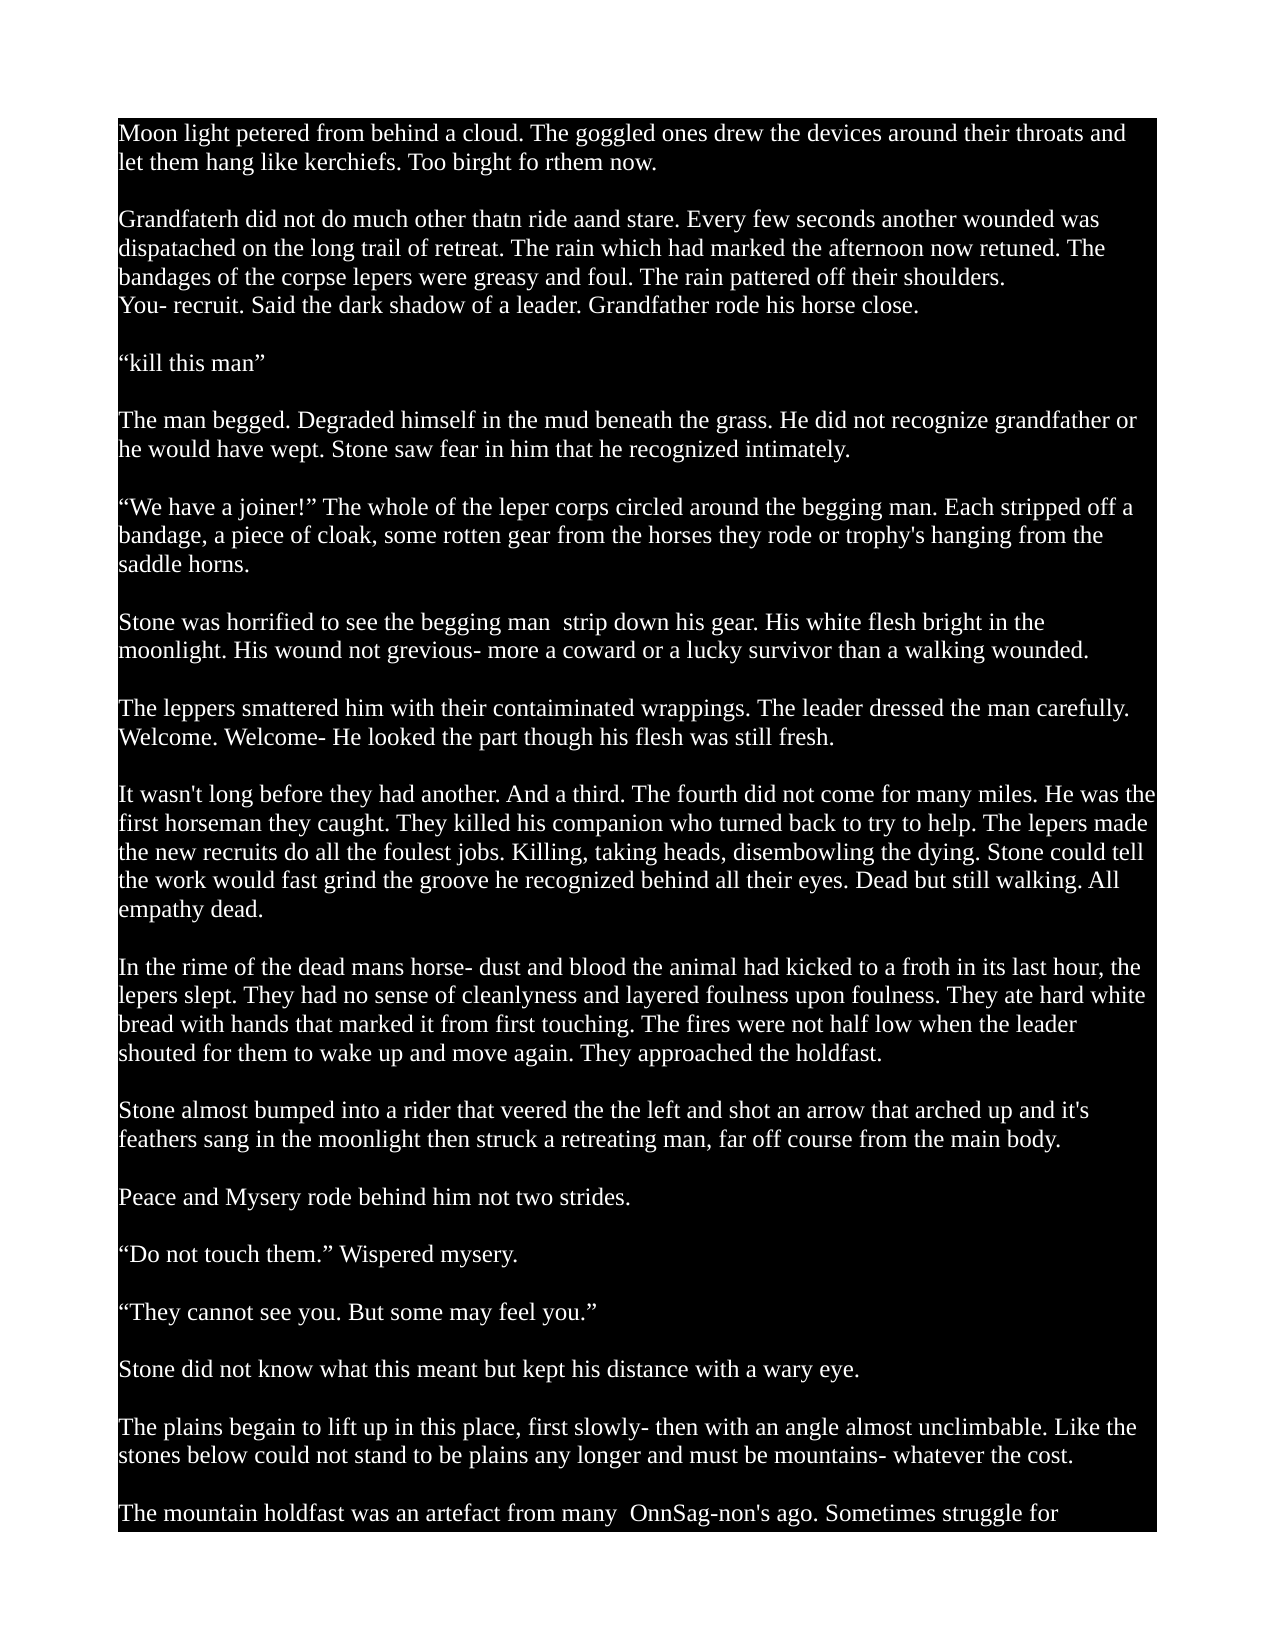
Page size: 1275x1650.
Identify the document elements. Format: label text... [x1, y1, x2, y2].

text The mountain holdfast was an artefact from many OnnSag-non's ago. Sometimes struggle for [118, 1498, 1157, 1527]
text The plains begain to lift up in this place, first slowly- then with an angle almost unclimbable. Like the stones below could not stand to be plains any longer and must be mountains- whatever the cost. [118, 1412, 1157, 1469]
text The man begged. Degraded himself in the mud beneath the grass. He did not recognize grandfather or he would have wept. Stone saw fear in him that he recognized intimately. [118, 406, 1157, 463]
text Stone almost bumped into a rider that veered the the left and shot an arrow that arched up and it's feathers sang in the moonlight then struck a retreating man, far off course from the main body. Peace and Mysery rode behind him not two strides. “Do not touch them.” Wispered mysery. “They cannot see you. But some may feel you.” Stone did not know what this meant but kept his distance with a wary eye. [118, 1096, 1157, 1383]
text It wasn't long before they had another. And a third. The fourth did not come for many miles. He was the first horseman they caught. They killed his companion who turned back to try to help. The lepers made the new recruits do all the foulest jobs. Killing, taking heads, disembowling the dying. Stone could tell the work would fast grind the groove he recognized behind all their eyes. Dead but still walking. All empathy dead. [118, 779, 1157, 923]
text The leppers smattered him with their contaiminated wrappings. The leader dressed the man carefully. Welcome. Welcome- He looked the part though his flesh was still fresh. [118, 693, 1157, 751]
text You- recruit. Said the dark shadow of a leader. Grandfather rode his horse close. [118, 291, 1157, 319]
text “We have a joiner!” The whole of the leper corps circled around the begging man. Each stripped off a bandage, a piece of cloak, some rotten gear from the horses they rode or trophy's hanging from the saddle horns. [118, 492, 1157, 578]
text Stone was horrified to see the begging man strip down his gear. His white flesh bright in the moonlight. His wound not grevious- more a coward or a lucky survivor than a walking wounded. [118, 607, 1157, 664]
text Moon light petered from behind a cloud. The goggled ones drew the devices around their throats and let them hang like kerchiefs. Too birght fo rthem now. [118, 118, 1157, 176]
text “kill this man” [118, 348, 1157, 377]
text Grandfaterh did not do much other thatn ride aand stare. Every few seconds another wounded was dispatached on the long trail of retreat. The rain which had marked the afternoon now retuned. The bandages of the corpse lepers were greasy and foul. The rain pattered off their shoulders. [118, 204, 1157, 291]
text In the rime of the dead mans horse- dust and blood the animal had kicked to a froth in its last hour, the lepers slept. They had no sense of cleanlyness and layered foulness upon foulness. They ate hard white bread with hands that marked it from first touching. The fires were not half low when the leader shouted for them to wake up and move again. They approached the holdfast. [118, 952, 1157, 1067]
